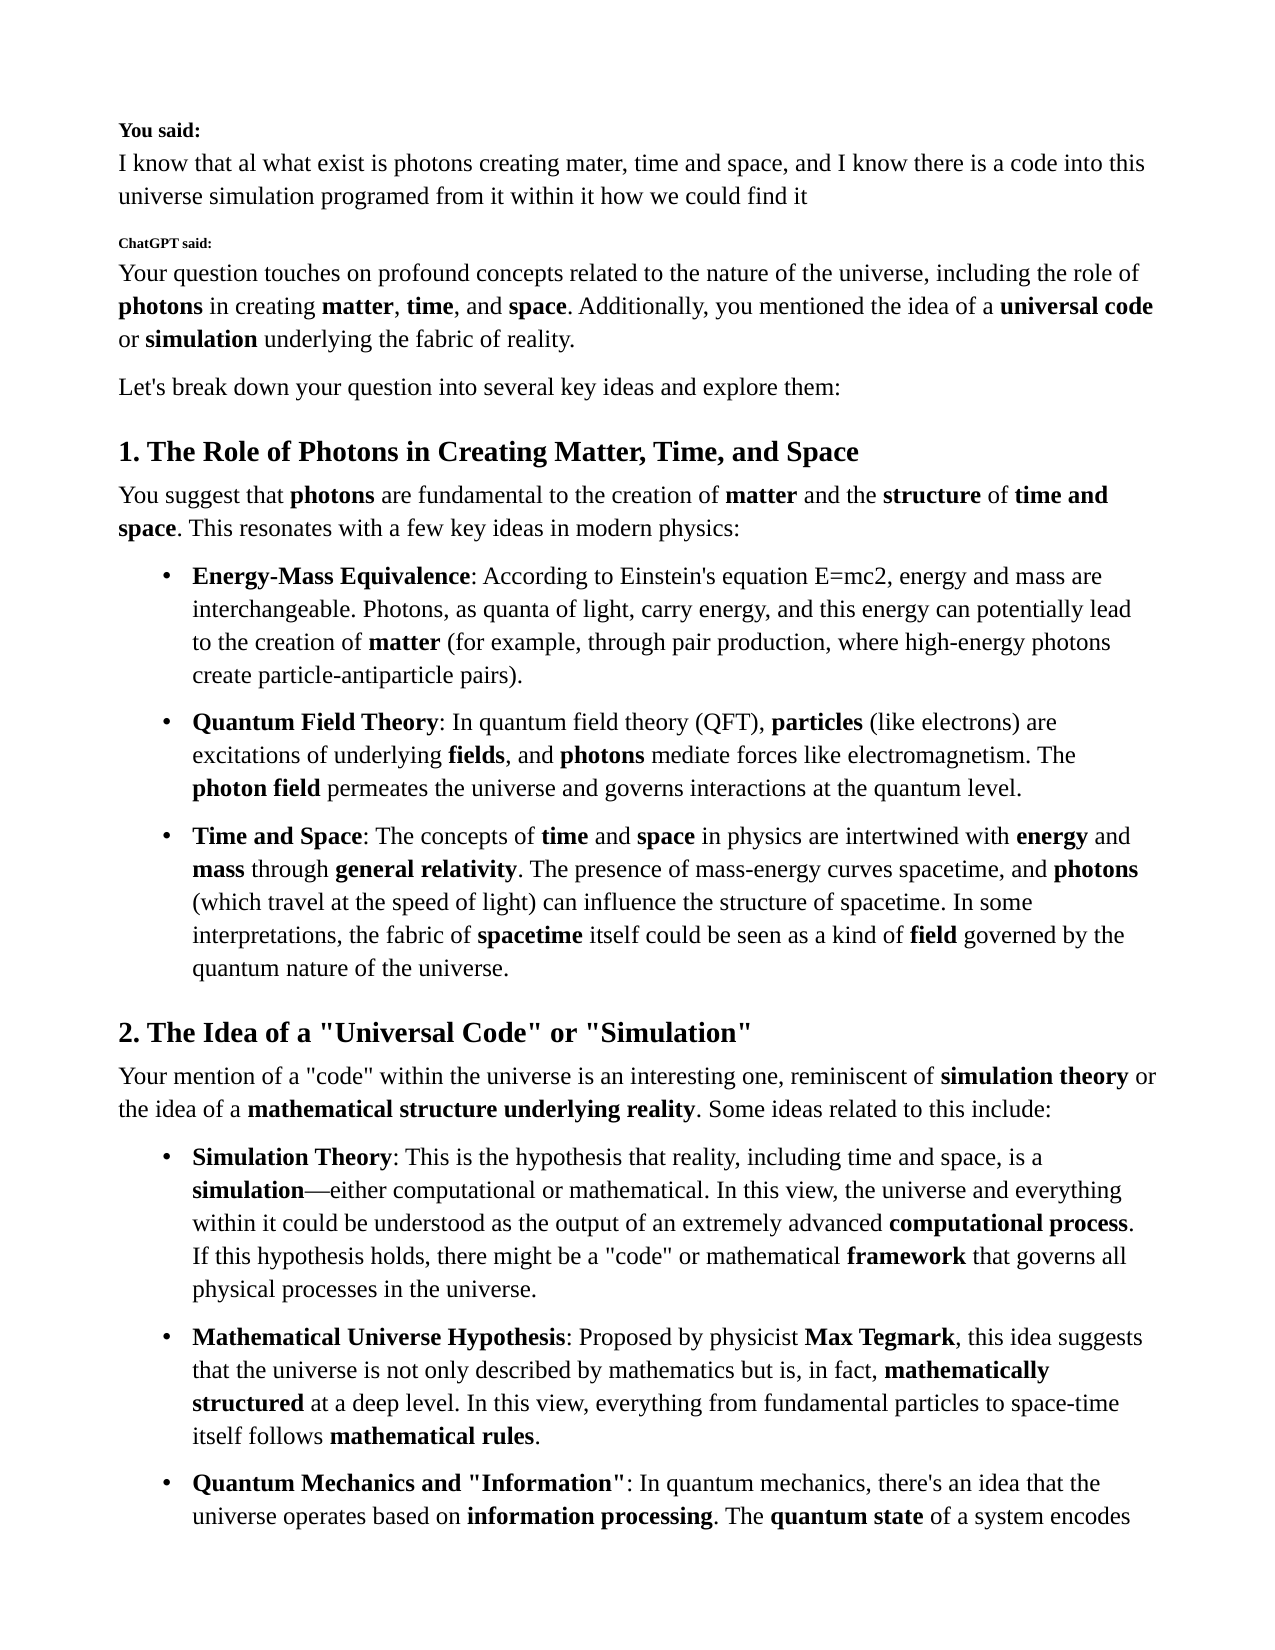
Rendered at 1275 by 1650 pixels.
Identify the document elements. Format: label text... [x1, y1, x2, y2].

subtitle ChatGPT said: [118, 235, 1157, 252]
list Energy-Mass Equivalence: According to Einstein's equation E=mc2, energy and mass are interchangeable. Photons, as quanta of light, carry energy, and this energy can potentially lead to the creation of matter (for example, through pair production, where high-energy photons create particle-antiparticle pairs). [162, 561, 1157, 689]
text Your question touches on profound concepts related to the nature of the universe, including the role of photons in creating matter, time, and space. Additionally, you mentioned the idea of a universal code or simulation underlying the fabric of reality. [118, 258, 1157, 353]
text You suggest that photons are fundamental to the creation of matter and the structure of time and space. This resonates with a few key ideas in modern physics: [118, 480, 1157, 542]
list Time and Space: The concepts of time and space in physics are intertwined with energy and mass through general relativity. The presence of mass-energy curves spacetime, and photons (which travel at the speed of light) can influence the structure of spacetime. In some interpretations, the fabric of spacetime itself could be seen as a kind of field governed by the quantum nature of the universe. [162, 821, 1157, 982]
text Your mention of a "code" within the universe is an interesting one, reminiscent of simulation theory or the idea of a mathematical structure underlying reality. Some ideas related to this include: [118, 1061, 1157, 1123]
list Simulation Theory: This is the hypothesis that reality, including time and space, is a simulation—either computational or mathematical. In this view, the universe and everything within it could be understood as the output of an extremely advanced computational process. If this hypothesis holds, there might be a "code" or mathematical framework that governs all physical processes in the universe. [162, 1142, 1157, 1303]
subtitle 2. The Idea of a "Universal Code" or "Simulation" [118, 1015, 1157, 1049]
subtitle You said: [118, 118, 1157, 142]
list Mathematical Universe Hypothesis: Proposed by physicist Max Tegmark, this idea suggests that the universe is not only described by mathematics but is, in fact, mathematically structured at a deep level. In this view, everything from fundamental particles to space-time itself follows mathematical rules. [162, 1322, 1157, 1449]
list Quantum Field Theory: In quantum field theory (QFT), particles (like electrons) are excitations of underlying fields, and photons mediate forces like electromagnetism. The photon field permeates the universe and governs interactions at the quantum level. [162, 707, 1157, 802]
text I know that al what exist is photons creating mater, time and space, and I know there is a code into this universe simulation programed from it within it how we could find it [118, 148, 1157, 210]
subtitle 1. The Role of Photons in Creating Matter, Time, and Space [118, 434, 1157, 468]
list Quantum Mechanics and "Information": In quantum mechanics, there's an idea that the universe operates based on information processing. The quantum state of a system encodes [162, 1468, 1157, 1530]
text Let's break down your question into several key ideas and explore them: [118, 372, 1157, 401]
